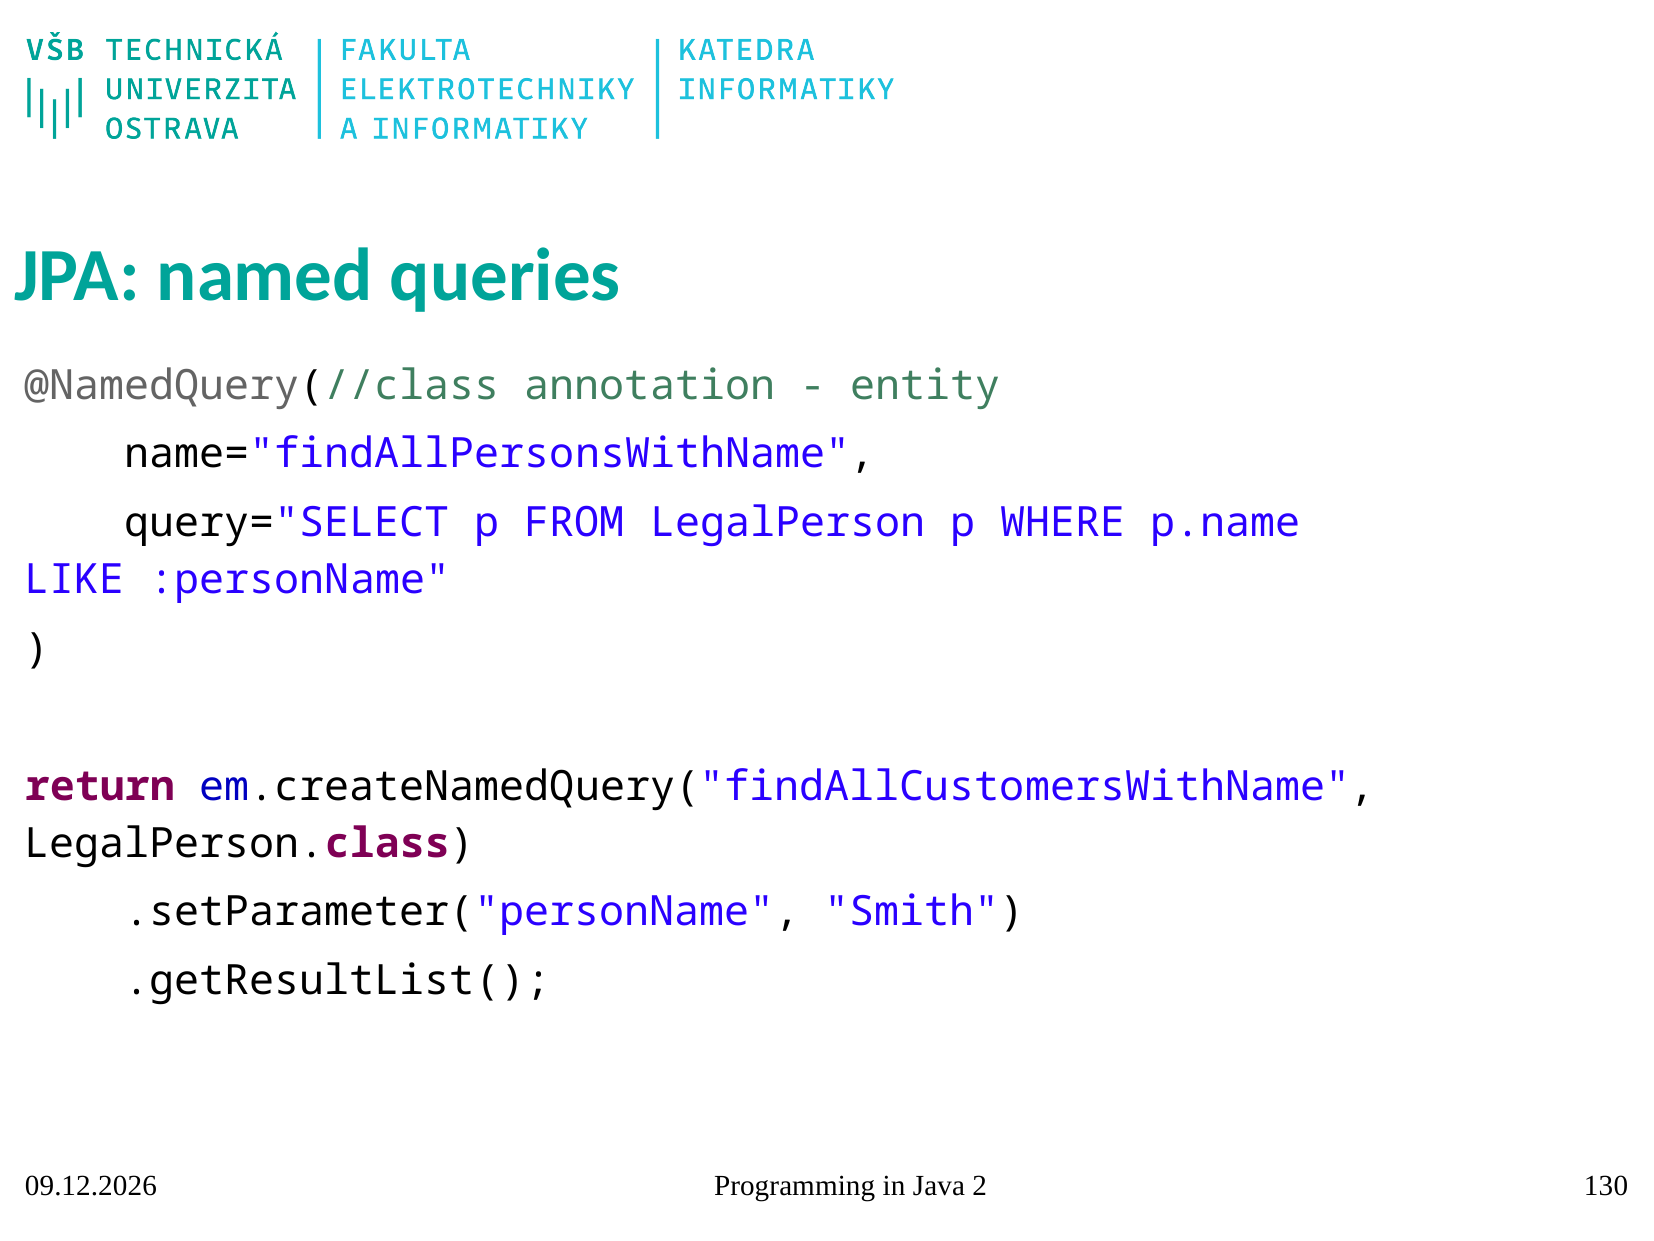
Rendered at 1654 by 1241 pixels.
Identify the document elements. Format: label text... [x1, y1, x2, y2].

picture [26, 31, 894, 139]
list @NamedQuery(//class annotation - entity name="findAllPersonsWithName", query="SELECT p FROM LegalPerson p WHERE p.name LIKE :personName" ) return em.createNamedQuery("findAllCustomersWithName", LegalPerson.class) .setParameter("personName", "Smith") .getResultList(); [24, 354, 1629, 1146]
title JPA: named queries [14, 165, 1619, 319]
